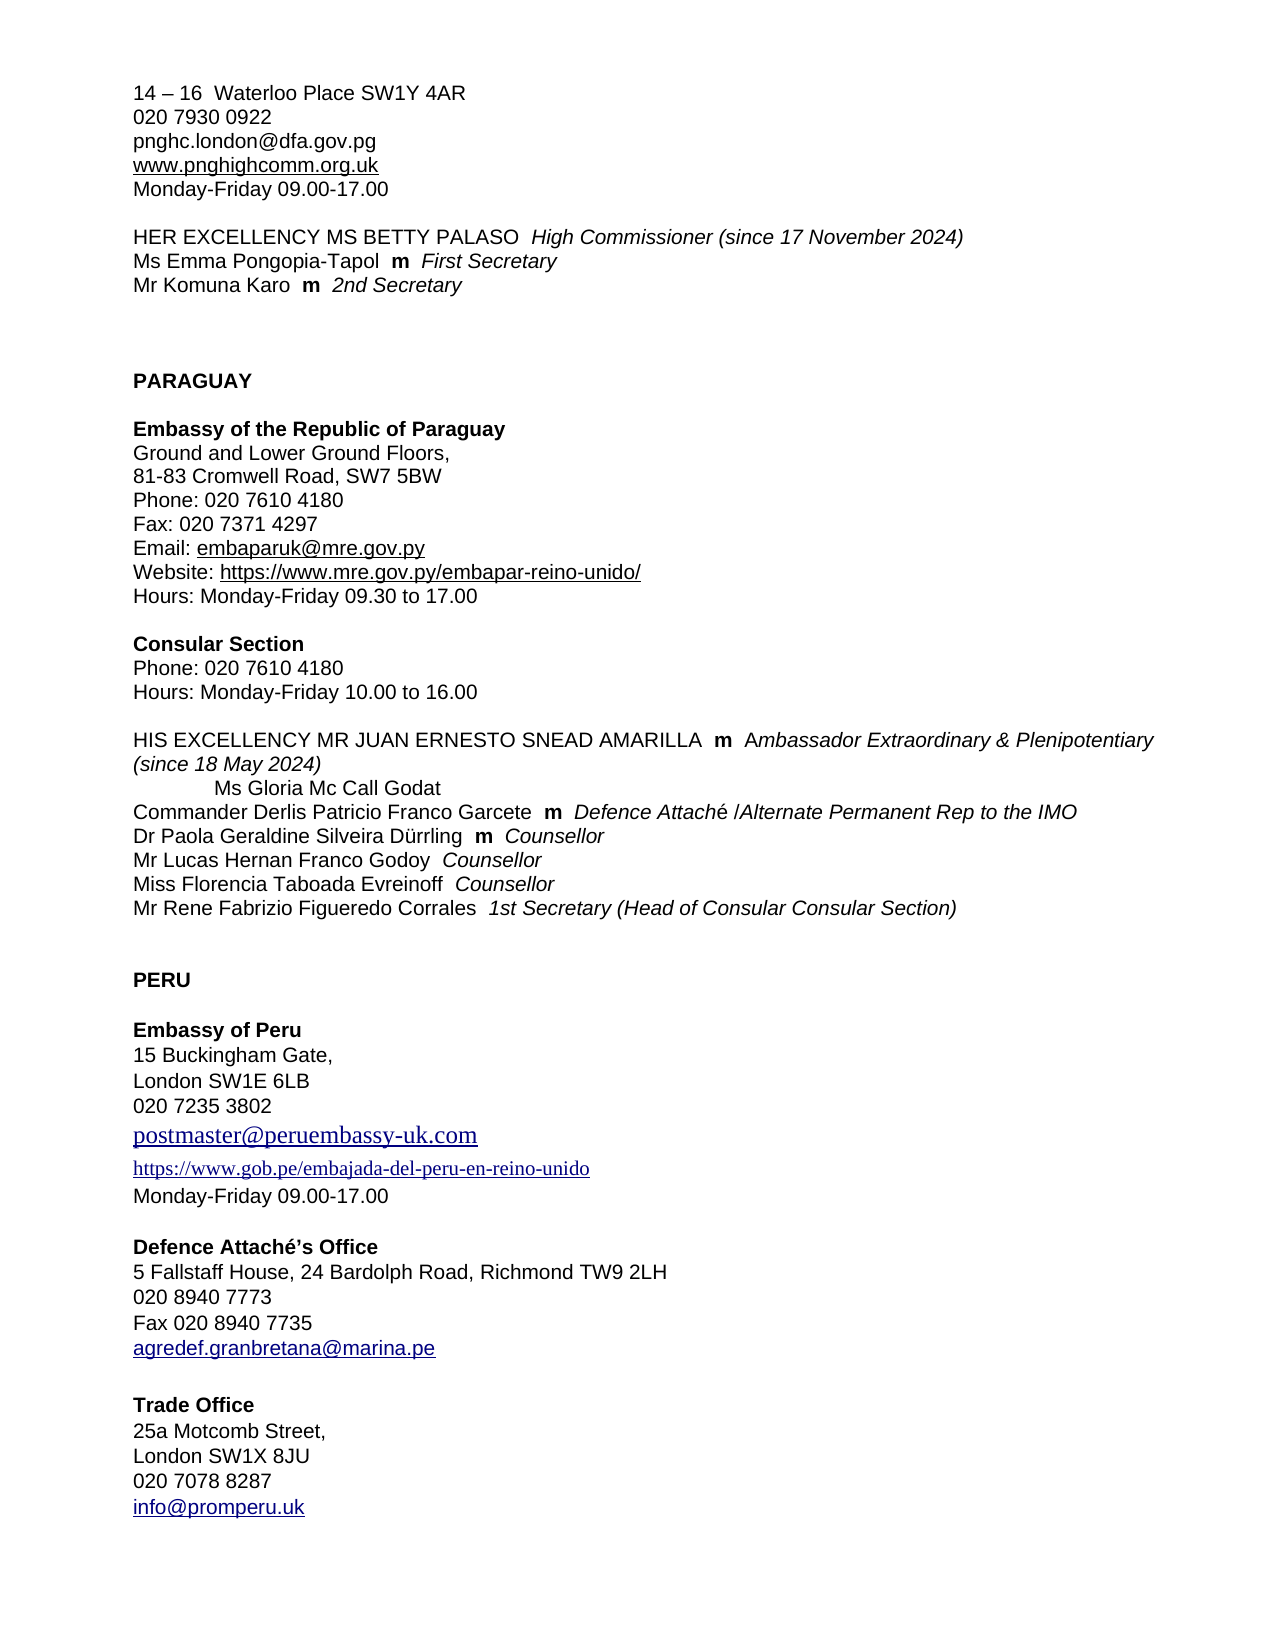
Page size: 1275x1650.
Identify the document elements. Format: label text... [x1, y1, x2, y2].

text www.pnghighcomm.org.uk [133, 153, 1181, 177]
text Trade Office [133, 1393, 1181, 1417]
text https://www.gob.pe/embajada-del-peru-en-reino-unido [133, 1152, 1181, 1182]
text Monday-Friday 09.00-17.00 [133, 177, 1181, 201]
text Embassy of Peru [133, 1018, 1181, 1042]
text 020 7930 0922 [133, 105, 1181, 129]
text Phone: 020 7610 4180 [133, 488, 1181, 512]
text Mr Lucas Hernan Franco Godoy Counsellor [133, 848, 1181, 872]
text pnghc.london@dfa.gov.pg [133, 129, 1181, 153]
text Defence Attaché’s Office [133, 1234, 1181, 1258]
text 020 7235 3802 [133, 1094, 1181, 1118]
text 14 – 16 Waterloo Place SW1Y 4AR [133, 81, 1181, 105]
subtitle Consular Section [133, 632, 1181, 656]
text Phone: 020 7610 4180 [133, 656, 1181, 680]
text HER EXCELLENCY MS BETTY PALASO High Commissioner (since 17 November 2024) [133, 225, 1181, 249]
text Ground and Lower Ground Floors, [133, 440, 1181, 464]
text 25a Motcomb Street, [133, 1419, 1181, 1443]
text Embassy of the Republic of Paraguay [133, 416, 1181, 440]
text Monday-Friday 09.00-17.00 [133, 1184, 1181, 1208]
text Dr Paola Geraldine Silveira Dürrling m Counsellor [133, 824, 1181, 848]
text Mr Rene Fabrizio Figueredo Corrales 1st Secretary (Head of Consular Consular Section) [133, 896, 1181, 919]
text 020 7078 8287 [133, 1469, 1181, 1493]
text info@promperu.uk [133, 1494, 1181, 1518]
text PARAGUAY [133, 368, 1181, 392]
text Miss Florencia Taboada Evreinoff Counsellor [133, 872, 1181, 896]
text Ms Gloria Mc Call Godat [133, 776, 1181, 800]
text HIS EXCELLENCY MR JUAN ERNESTO SNEAD AMARILLA m Ambassador Extraordinary & Plenipotentiary (since 18 May 2024) [133, 728, 1181, 776]
text postmaster@peruembassy-uk.com [133, 1119, 1181, 1150]
text Commander Derlis Patricio Franco Garcete m Defence Attaché /Alternate Permanent Rep to the IMO [133, 800, 1181, 824]
text London SW1E 6LB [133, 1069, 1181, 1093]
text agredef.granbretana@marina.pe [133, 1336, 1181, 1360]
text 5 Fallstaff House, 24 Bardolph Road, Richmond TW9 2LH [133, 1260, 1181, 1284]
text Fax 020 8940 7735 [133, 1310, 1181, 1334]
text Hours: Monday-Friday 09.30 to 17.00 [133, 584, 1181, 608]
text PERU [133, 967, 1181, 991]
text Hours: Monday-Friday 10.00 to 16.00 [133, 680, 1181, 704]
text 81-83 Cromwell Road, SW7 5BW [133, 464, 1181, 488]
text Email: embaparuk@mre.gov.py [133, 536, 1181, 560]
text Fax: 020 7371 4297 [133, 512, 1181, 536]
text London SW1X 8JU [133, 1444, 1181, 1468]
text Ms Emma Pongopia-Tapol m First Secretary [133, 249, 1181, 273]
text 15 Buckingham Gate, [133, 1043, 1181, 1067]
text Mr Komuna Karo m 2nd Secretary [133, 273, 1181, 297]
text Website: https://www.mre.gov.py/embapar-reino-unido/ [133, 560, 1181, 584]
text 020 8940 7773 [133, 1285, 1181, 1309]
